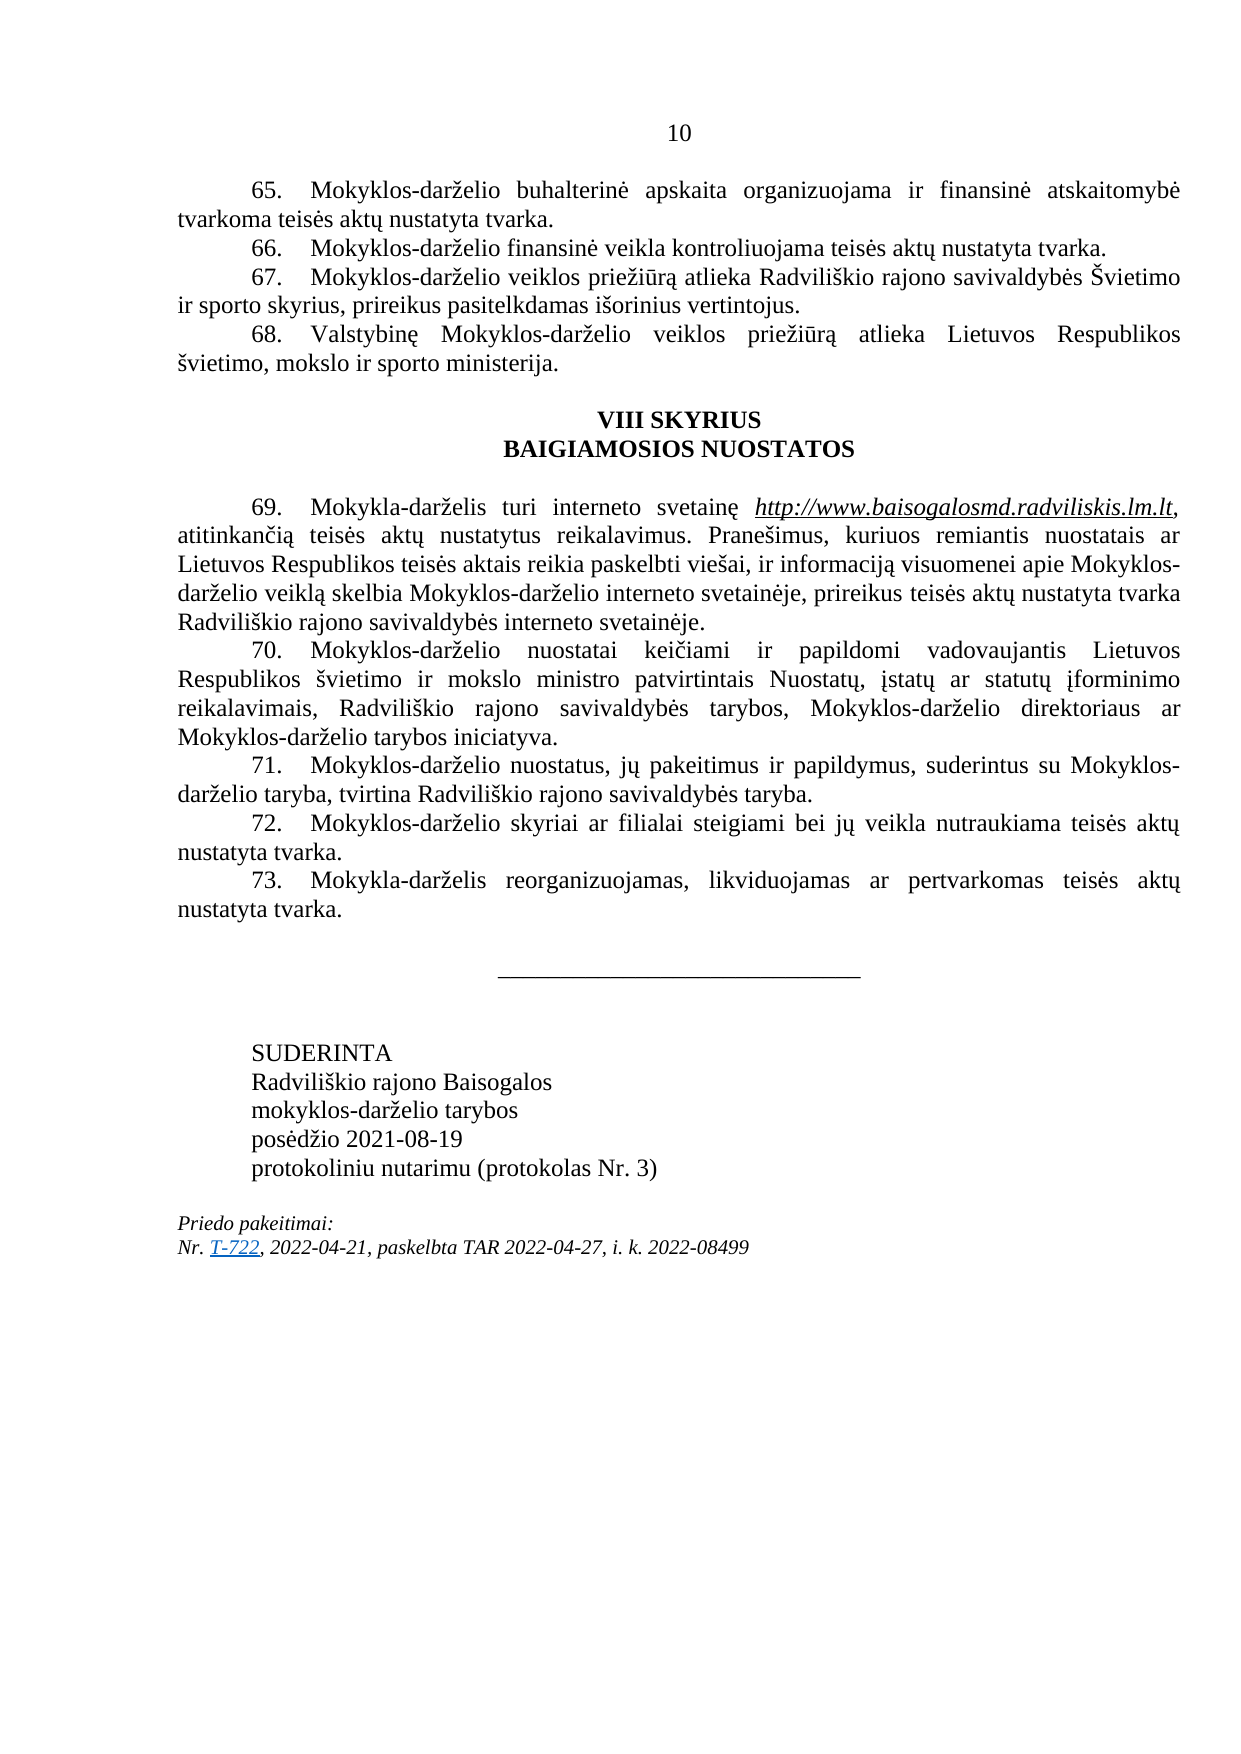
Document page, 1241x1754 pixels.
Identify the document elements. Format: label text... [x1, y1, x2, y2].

text _____________________________ [177, 952, 1181, 981]
text VIII SKYRIUS [177, 406, 1181, 434]
text 66. Mokyklos-darželio finansinė veikla kontroliuojama teisės aktų nustatyta tvarka. [177, 233, 1181, 262]
text protokoliniu nutarimu (protokolas Nr. 3) [177, 1153, 1181, 1182]
text 70. Mokyklos-darželio nuostatai keičiami ir papildomi vadovaujantis Lietuvos Respublikos švietimo ir mokslo ministro patvirtintais Nuostatų, įstatų ar statutų įforminimo reikalavimais, Radviliškio rajono savivaldybės tarybos, Mokyklos-darželio direktoriaus ar Mokyklos-darželio tarybos iniciatyva. [177, 636, 1181, 751]
text 71. Mokyklos-darželio nuostatus, jų pakeitimus ir papildymus, suderintus su Mokyklos-darželio taryba, tvirtina Radviliškio rajono savivaldybės taryba. [177, 751, 1181, 808]
text 73. Mokykla-darželis reorganizuojamas, likviduojamas ar pertvarkomas teisės aktų nustatyta tvarka. [177, 866, 1181, 923]
text SUDERINTA [177, 1038, 1181, 1067]
text 69. Mokykla-darželis turi interneto svetainę http://www.baisogalosmd.radviliskis.lm.lt, atitinkančią teisės aktų nustatytus reikalavimus. Pranešimus, kuriuos remiantis nuostatais ar Lietuvos Respublikos teisės aktais reikia paskelbti viešai, ir informaciją visuomenei apie Mokyklos-darželio veiklą skelbia Mokyklos-darželio interneto svetainėje, prireikus teisės aktų nustatyta tvarka Radviliškio rajono savivaldybės interneto svetainėje. [177, 492, 1181, 636]
text Nr. T-722, 2022-04-21, paskelbta TAR 2022-04-27, i. k. 2022-08499 [177, 1235, 1181, 1259]
text 65. Mokyklos-darželio buhalterinė apskaita organizuojama ir finansinė atskaitomybė tvarkoma teisės aktų nustatyta tvarka. [177, 176, 1181, 233]
text BAIGIAMOSIOS NUOSTATOS [177, 434, 1181, 463]
text Radviliškio rajono Baisogalos [177, 1067, 1181, 1096]
text posėdžio 2021-08-19 [177, 1124, 1181, 1153]
text 68. Valstybinę Mokyklos-darželio veiklos priežiūrą atlieka Lietuvos Respublikos švietimo, mokslo ir sporto ministerija. [177, 319, 1181, 377]
text Priedo pakeitimai: [177, 1211, 1181, 1235]
text mokyklos-darželio tarybos [177, 1096, 1181, 1124]
text 72. Mokyklos-darželio skyriai ar filialai steigiami bei jų veikla nutraukiama teisės aktų nustatyta tvarka. [177, 808, 1181, 866]
text 67. Mokyklos-darželio veiklos priežiūrą atlieka Radviliškio rajono savivaldybės Švietimo ir sporto skyrius, prireikus pasitelkdamas išorinius vertintojus. [177, 262, 1181, 319]
